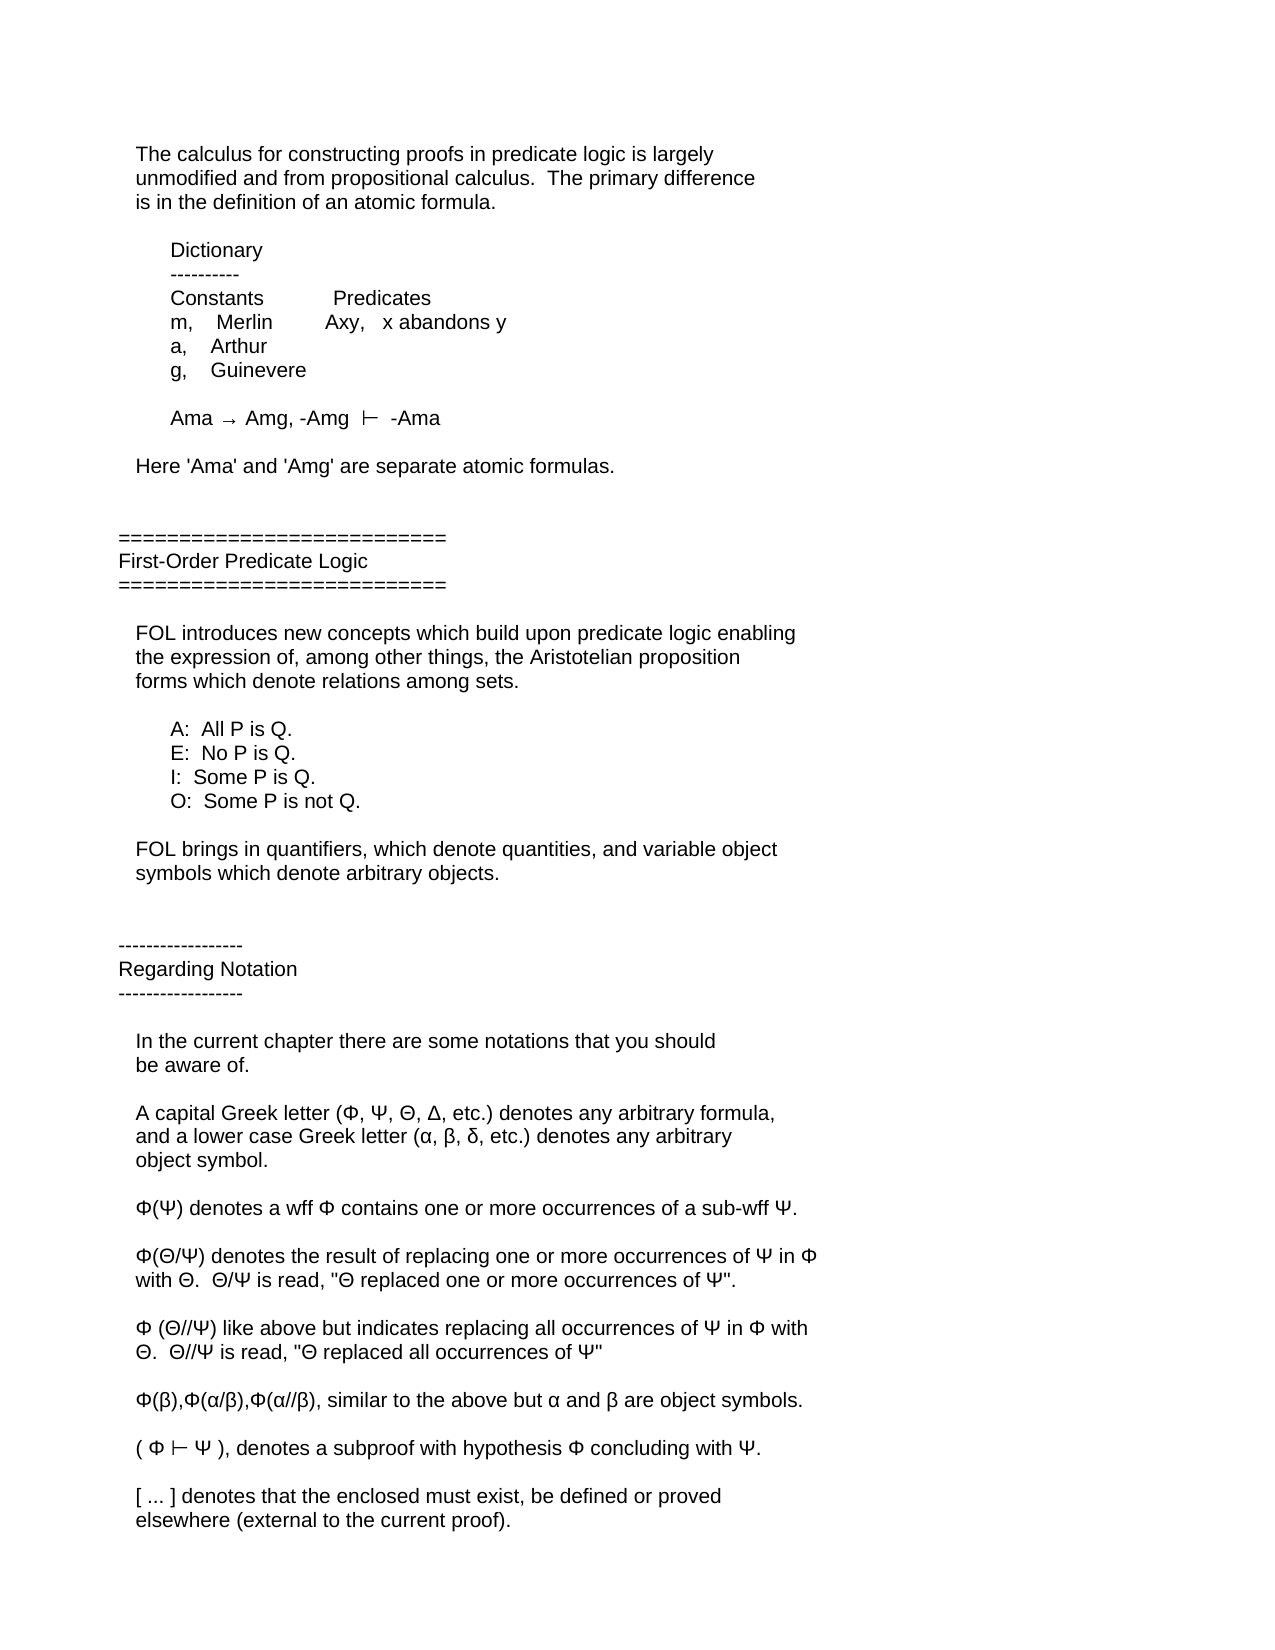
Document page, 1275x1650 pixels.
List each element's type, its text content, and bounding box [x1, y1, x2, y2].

text Θ. Θ//Ψ is read, "Θ replaced all occurrences of Ψ" [118, 1340, 1157, 1364]
text FOL brings in quantifiers, which denote quantities, and variable object [118, 837, 1157, 861]
text Here 'Ama' and 'Amg' are separate atomic formulas. [118, 453, 1157, 477]
text Ama → Amg, -Amg ⊢ -Ama [118, 406, 1157, 429]
text and a lower case Greek letter (α, β, δ, etc.) denotes any arbitrary [118, 1124, 1157, 1148]
text Constants Predicates [118, 286, 1157, 310]
text be aware of. [118, 1052, 1157, 1076]
text forms which denote relations among sets. [118, 669, 1157, 693]
text ------------------ [118, 981, 1157, 1004]
text E: No P is Q. [118, 741, 1157, 765]
text object symbol. [118, 1148, 1157, 1172]
text unmodified and from propositional calculus. The primary difference [118, 166, 1157, 190]
text The calculus for constructing proofs in predicate logic is largely [118, 142, 1157, 166]
text a, Arthur [118, 334, 1157, 358]
text is in the definition of an atomic formula. [118, 190, 1157, 214]
text Φ(Θ/Ψ) denotes the result of replacing one or more occurrences of Ψ in Φ [118, 1244, 1157, 1268]
text FOL introduces new concepts which build upon predicate logic enabling [118, 621, 1157, 645]
text Regarding Notation [118, 957, 1157, 981]
text In the current chapter there are some notations that you should [118, 1028, 1157, 1052]
text A capital Greek letter (Φ, Ψ, Θ, Δ, etc.) denotes any arbitrary formula, [118, 1100, 1157, 1124]
text ------------------ [118, 933, 1157, 957]
text elsewhere (external to the current proof). [118, 1508, 1157, 1532]
text g, Guinevere [118, 358, 1157, 382]
text =========================== [118, 573, 1157, 597]
text O: Some P is not Q. [118, 789, 1157, 813]
text ---------- [118, 262, 1157, 286]
text Φ(β),Φ(α/β),Φ(α//β), similar to the above but α and β are object symbols. [118, 1388, 1157, 1412]
text the expression of, among other things, the Aristotelian proposition [118, 645, 1157, 669]
text m, Merlin Axy, x abandons y [118, 310, 1157, 334]
text First-Order Predicate Logic [118, 549, 1157, 573]
text with Θ. Θ/Ψ is read, "Θ replaced one or more occurrences of Ψ". [118, 1268, 1157, 1292]
text =========================== [118, 525, 1157, 549]
text Dictionary [118, 238, 1157, 262]
text I: Some P is Q. [118, 765, 1157, 789]
text A: All P is Q. [118, 717, 1157, 741]
text Φ (Θ//Ψ) like above but indicates replacing all occurrences of Ψ in Φ with [118, 1316, 1157, 1340]
text Φ(Ψ) denotes a wff Φ contains one or more occurrences of a sub-wff Ψ. [118, 1196, 1157, 1220]
text [ ... ] denotes that the enclosed must exist, be defined or proved [118, 1484, 1157, 1508]
text ( Φ ⊢ Ψ ), denotes a subproof with hypothesis Φ concluding with Ψ. [118, 1436, 1157, 1460]
text symbols which denote arbitrary objects. [118, 861, 1157, 885]
